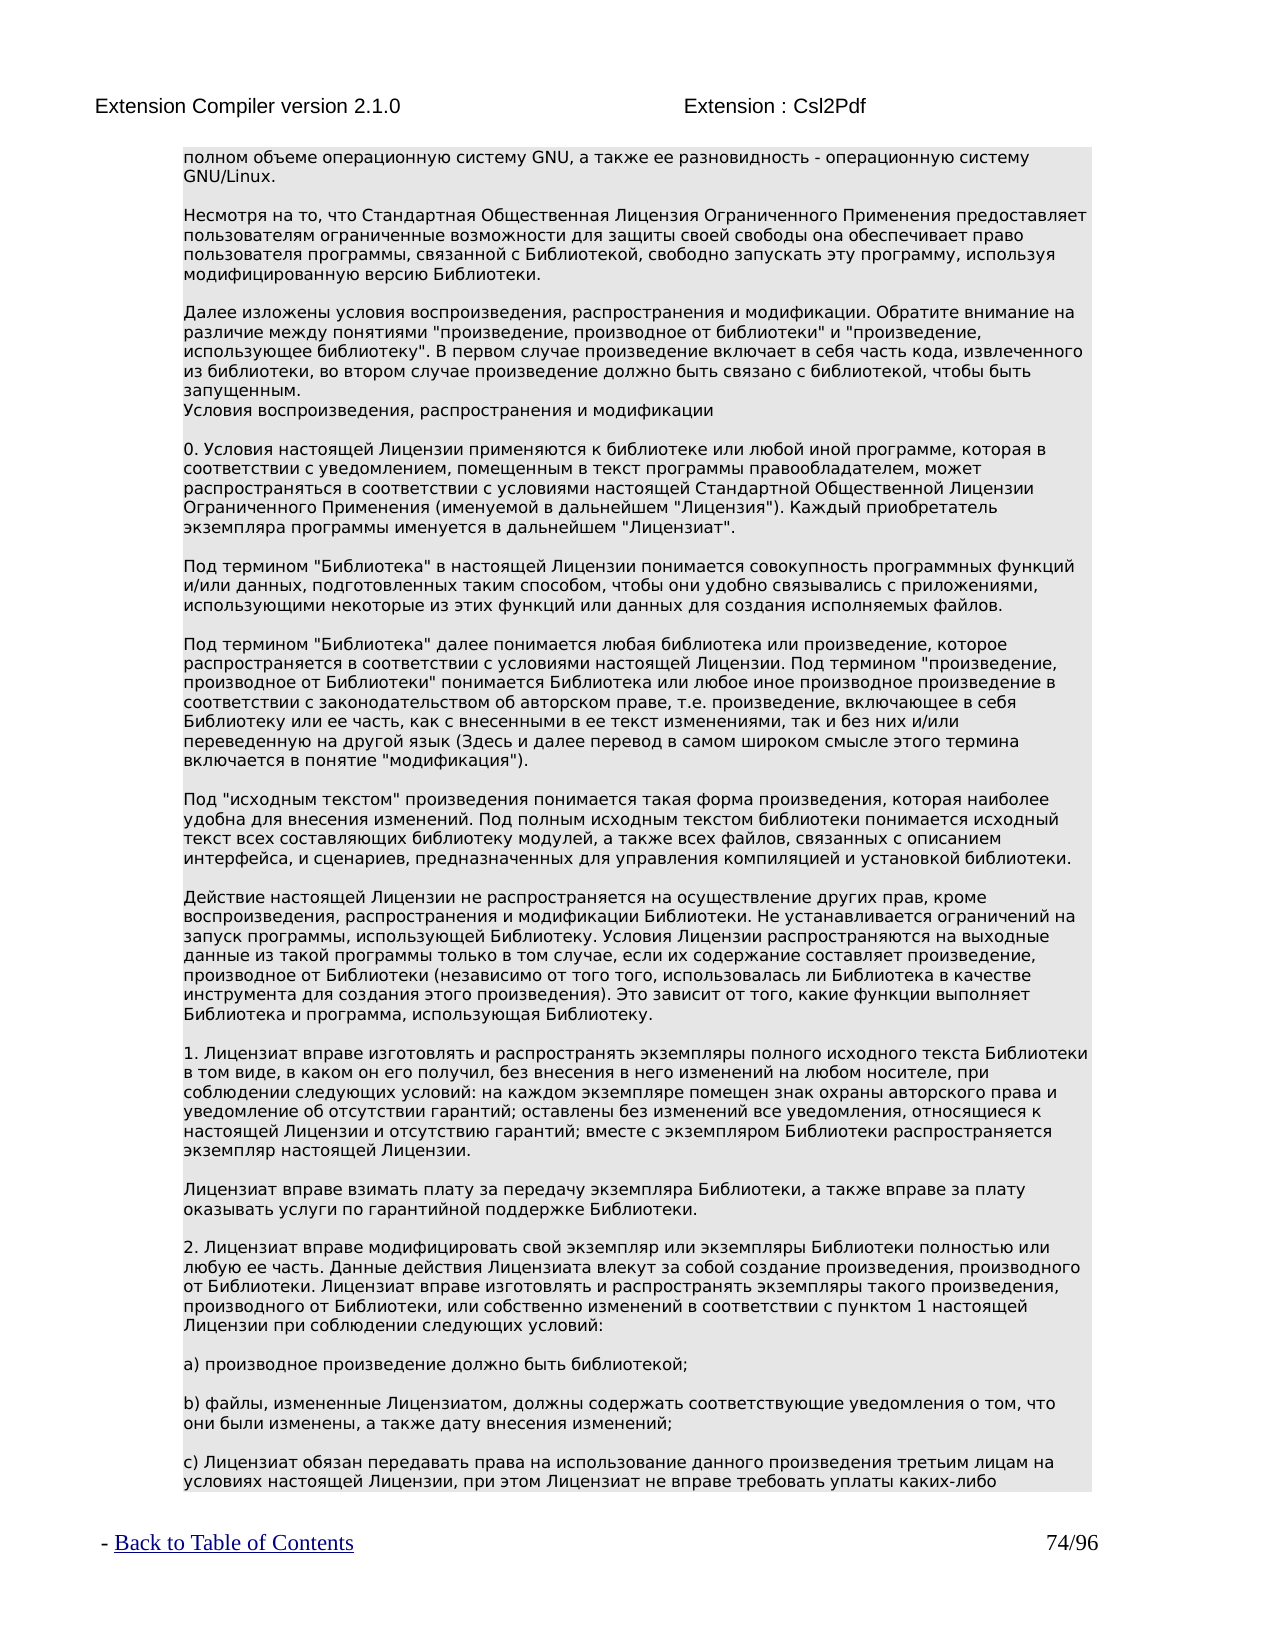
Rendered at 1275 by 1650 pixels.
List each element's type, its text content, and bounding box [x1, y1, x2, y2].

text b) файлы, измененные Лицензиатом, должны содержать соответствующие уведомления о том, что они были изменены, а также дату внесения изменений; [183, 1394, 1092, 1433]
text Под термином "Библиотека" далее понимается любая библиотека или произведение, которое распространяется в соответствии с условиями настоящей Лицензии. Под термином "произведение, производное от Библиотеки" понимается Библиотека или любое иное производное произведение в соответствии с законодательством об авторском праве, т.е. произведение, включающее в себя Библиотеку или ее часть, как с внесенными в ее текст изменениями, так и без них и/или переведенную на другой язык (Здесь и далее перевод в самом широком смысле этого термина включается в понятие "модификация"). [183, 634, 1092, 771]
text Лицензиат вправе взимать плату за передачу экземпляра Библиотеки, а также вправе за плату оказывать услуги по гарантийной поддержке Библиотеки. [183, 1180, 1092, 1219]
text 2. Лицензиат вправе модифицировать свой экземпляр или экземпляры Библиотеки полностью или любую ее часть. Данные действия Лицензиата влекут за собой создание произведения, производного от Библиотеки. Лицензиат вправе изготовлять и распространять экземпляры такого произведения, производного от Библиотеки, или собственно изменений в соответствии с пунктом 1 настоящей Лицензии при соблюдении следующих условий: [183, 1238, 1092, 1336]
text Условия воспроизведения, распространения и модификации [183, 401, 1092, 420]
text Действие настоящей Лицензии не распространяется на осуществление других прав, кроме воспроизведения, распространения и модификации Библиотеки. Не устанавливается ограничений на запуск программы, использующей Библиотеку. Условия Лицензии распространяются на выходные данные из такой программы только в том случае, если их содержание составляет произведение, производное от Библиотеки (независимо от того того, использовалась ли Библиотека в качестве инструмента для создания этого произведения). Это зависит от того, какие функции выполняет Библиотека и программа, использующая Библиотеку. [183, 888, 1092, 1024]
text a) производное произведение должно быть библиотекой; [183, 1355, 1092, 1375]
text Далее изложены условия воспроизведения, распространения и модификации. Обратите внимание на различие между понятиями "произведение, производное от библиотеки" и "произведение, использующее библиотеку". В первом случае произведение включает в себя часть кода, извлеченного из библиотеки, во втором случае произведение должно быть связано с библиотекой, чтобы быть запущенным. [183, 303, 1092, 401]
text Под "исходным текстом" произведения понимается такая форма произведения, которая наиболее удобна для внесения изменений. Под полным исходным текстом библиотеки понимается исходный текст всех составляющих библиотеку модулей, а также всех файлов, связанных с описанием интерфейса, и сценариев, предназначенных для управления компиляцией и установкой библиотеки. [183, 790, 1092, 868]
text полном объеме операционную систему GNU, а также ее разновидность - операционную систему GNU/Linux. [183, 147, 1092, 186]
text c) Лицензиат обязан передавать права на использование данного произведения третьим лицам на условиях настоящей Лицензии, при этом Лицензиат не вправе требовать уплаты каких-либо [183, 1453, 1092, 1492]
text Под термином "Библиотека" в настоящей Лицензии понимается совокупность программных функций и/или данных, подготовленных таким способом, чтобы они удобно связывались с приложениями, использующими некоторые из этих функций или данных для создания исполняемых файлов. [183, 557, 1092, 615]
text 0. Условия настоящей Лицензии применяются к библиотеке или любой иной программе, которая в соответствии с уведомлением, помещенным в текст программы правообладателем, может распространяться в соответствии с условиями настоящей Стандартной Общественной Лицензии Ограниченного Применения (именуемой в дальнейшем "Лицензия"). Каждый приобретатель экземпляра программы именуется в дальнейшем "Лицензиат". [183, 440, 1092, 537]
text Несмотря на то, что Стандартная Общественная Лицензия Ограниченного Применения предоставляет пользователям ограниченные возможности для защиты своей свободы она обеспечивает право пользователя программы, связанной с Библиотекой, свободно запускать эту программу, используя модифицированную версию Библиотеки. [183, 206, 1092, 284]
text 1. Лицензиат вправе изготовлять и распространять экземпляры полного исходного текста Библиотеки в том виде, в каком он его получил, без внесения в него изменений на любом носителе, при соблюдении следующих условий: на каждом экземпляре помещен знак охраны авторского права и уведомление об отсутствии гарантий; оставлены без изменений все уведомления, относящиеся к настоящей Лицензии и отсутствию гарантий; вместе с экземпляром Библиотеки распространяется экземпляр настоящей Лицензии. [183, 1043, 1092, 1160]
